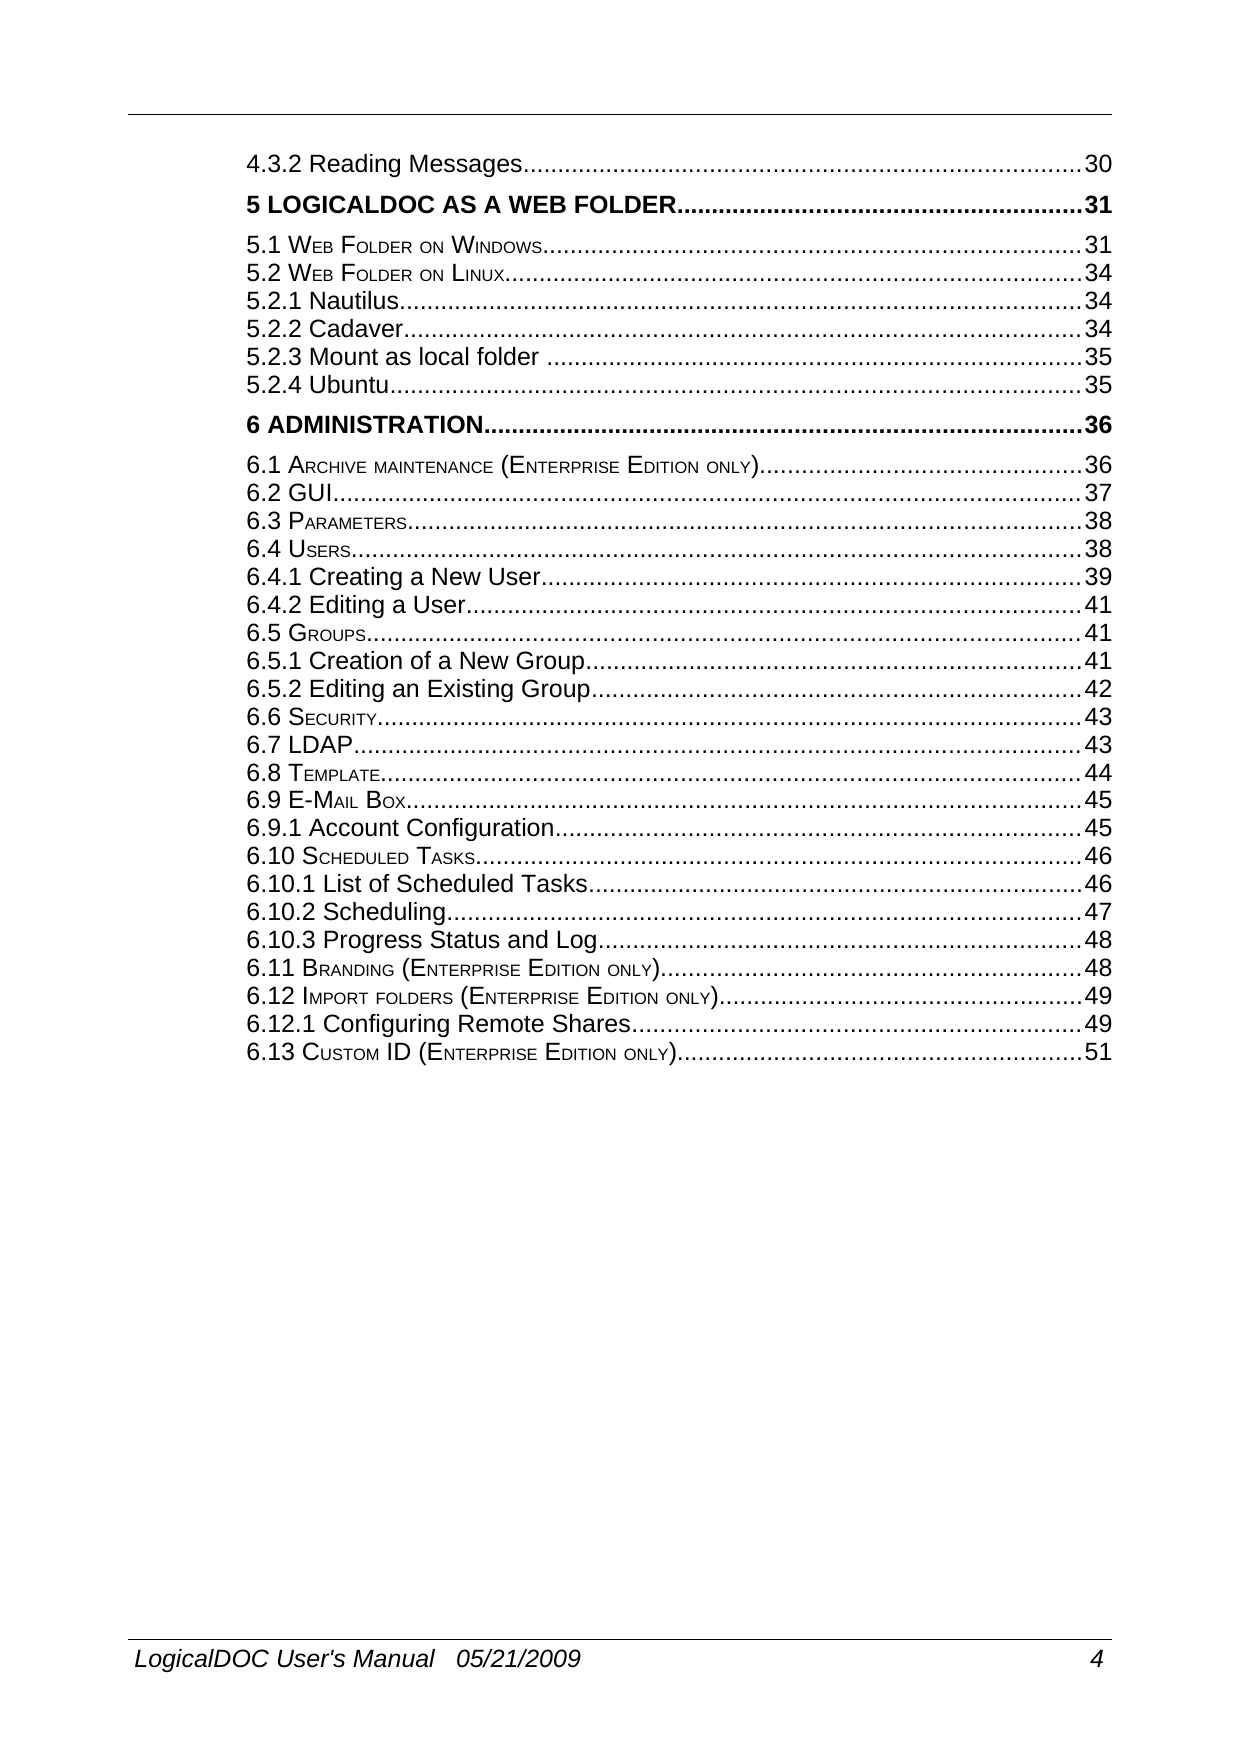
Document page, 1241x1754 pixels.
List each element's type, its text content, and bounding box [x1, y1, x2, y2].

text 6.4.1 Creating a New User 39 [246, 563, 1112, 591]
text 6.6 Security 43 [246, 702, 1112, 730]
text 5.2.1 Nautilus 34 [246, 287, 1112, 314]
text 6.9 E-Mail Box 45 [246, 786, 1112, 814]
text 5.2.4 Ubuntu 35 [246, 370, 1112, 398]
text 6.4.2 Editing a User 41 [246, 591, 1112, 619]
text 6.5.1 Creation of a New Group 41 [246, 647, 1112, 674]
text 5.1 Web Folder on Windows 31 [246, 231, 1112, 259]
text 6.7 LDAP 43 [246, 730, 1112, 758]
text 6.10 Scheduled Tasks 46 [246, 842, 1112, 870]
text 6.10.1 List of Scheduled Tasks 46 [246, 870, 1112, 898]
text 6.10.3 Progress Status and Log 48 [246, 926, 1112, 954]
text 5.2.2 Cadaver 34 [246, 314, 1112, 342]
text 5 LogicalDOC as a Web Folder 31 [246, 190, 1112, 218]
text 6.8 Template 44 [246, 758, 1112, 786]
text 6.5.2 Editing an Existing Group 42 [246, 674, 1112, 702]
text 6.10.2 Scheduling 47 [246, 898, 1112, 926]
text 6.12 Import folders (Enterprise Edition only) 49 [246, 982, 1112, 1009]
text 6.4 Users 38 [246, 535, 1112, 563]
text 6 Administration 36 [246, 411, 1112, 439]
text 5.2.3 Mount as local folder 35 [246, 342, 1112, 370]
text 5.2 Web Folder on Linux 34 [246, 259, 1112, 287]
text 4.3.2 Reading Messages 30 [246, 150, 1112, 178]
text 6.9.1 Account Configuration 45 [246, 814, 1112, 842]
text 6.11 Branding (Enterprise Edition only) 48 [246, 954, 1112, 982]
text 6.2 GUI 37 [246, 479, 1112, 507]
text 6.5 Groups 41 [246, 619, 1112, 647]
text 6.3 Parameters 38 [246, 507, 1112, 535]
text 6.1 Archive maintenance (Enterprise Edition only) 36 [246, 451, 1112, 479]
text 6.12.1 Configuring Remote Shares 49 [246, 1009, 1112, 1037]
text 6.13 Custom ID (Enterprise Edition only) 51 [246, 1037, 1112, 1065]
